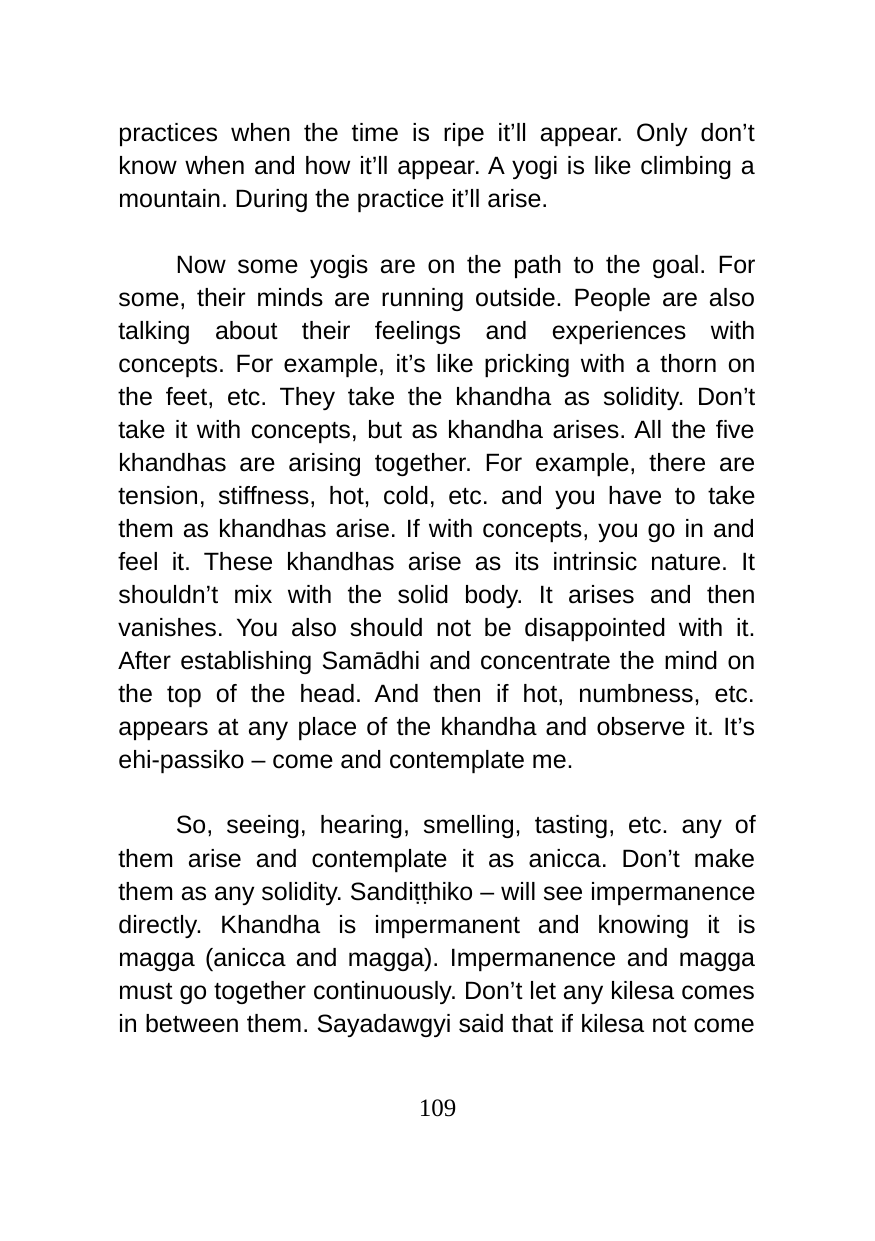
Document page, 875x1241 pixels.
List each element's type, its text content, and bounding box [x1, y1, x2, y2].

text Now some yogis are on the path to the goal. For some, their minds are running outside. People are also talking about their feelings and experiences with concepts. For example, it’s like pricking with a thorn on the feet, etc. They take the khandha as solidity. Don’t take it with concepts, but as khandha arises. All the five khandhas are arising together. For example, there are tension, stiffness, hot, cold, etc. and you have to take them as khandhas arise. If with concepts, you go in and feel it. These khandhas arise as its intrinsic nature. It shouldn’t mix with the solid body. It arises and then vanishes. You also should not be disappointed with it. After establishing Samādhi and concentrate the mind on the top of the head. And then if hot, numbness, etc. appears at any place of the khandha and observe it. It’s ehi-passiko – come and contemplate me. [118, 250, 756, 774]
text So, seeing, hearing, smelling, tasting, etc. any of them arise and contemplate it as anicca. Don’t make them as any solidity. Sandiṭṭhiko – will see impermanence directly. Khandha is impermanent and knowing it is magga (anicca and magga). Impermanence and magga must go together continuously. Don’t let any kilesa comes in between them. Sayadawgyi said that if kilesa not come [118, 811, 756, 1037]
text practices when the time is ripe it’ll appear. Only don’t know when and how it’ll appear. A yogi is like climbing a mountain. During the practice it’ll arise. [118, 118, 756, 213]
